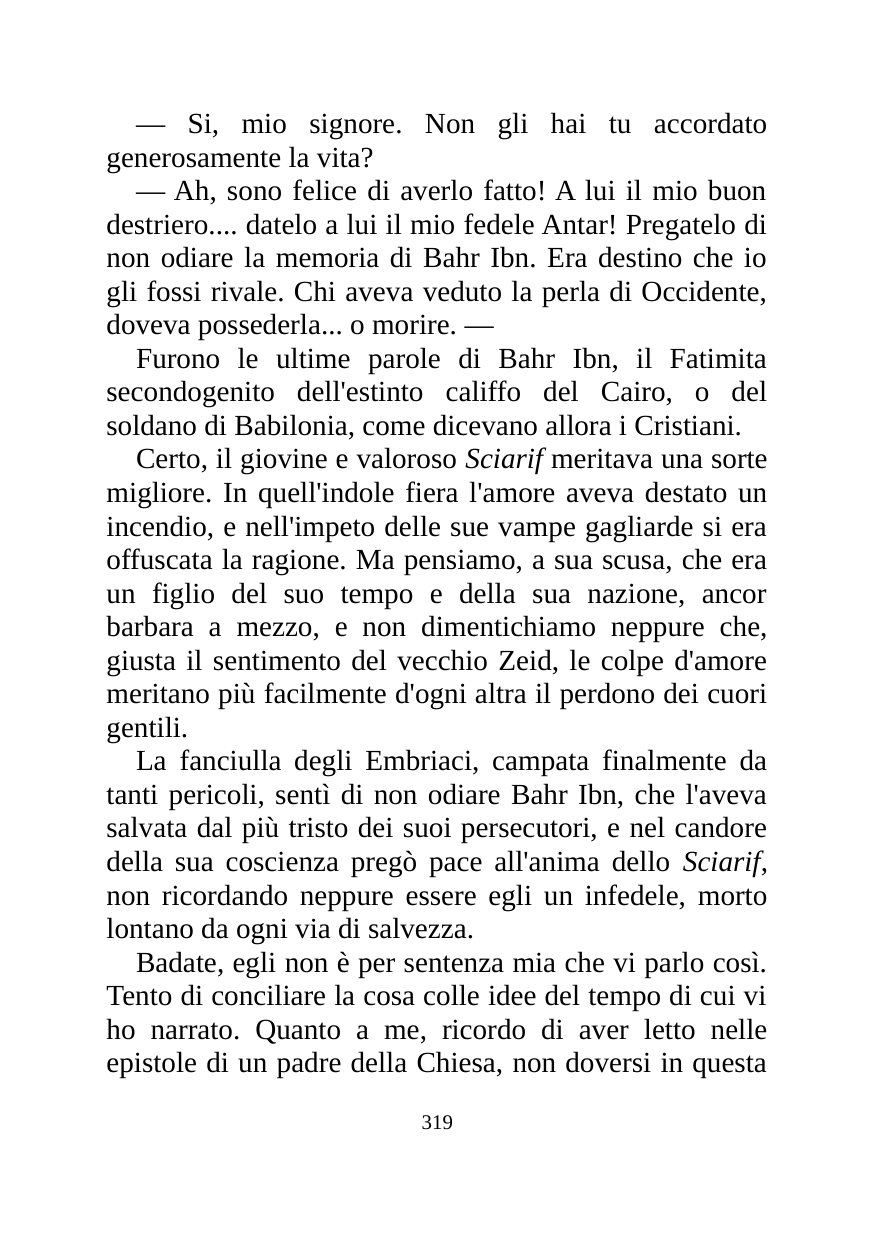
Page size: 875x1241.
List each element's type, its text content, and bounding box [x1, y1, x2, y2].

text — Si, mio signore. Non gli hai tu accordato generosamente la vita? [106, 106, 768, 173]
text Badate, egli non è per sentenza mia che vi parlo così. Tento di conciliare la cosa colle idee del tempo di cui vi ho narrato. Quanto a me, ricordo di aver letto nelle epistole di un padre della Chiesa, non doversi in questa [106, 945, 768, 1079]
text Furono le ultime parole di Bahr Ibn, il Fatimita secondogenito dell'estinto califfo del Cairo, o del soldano di Babilonia, come dicevano allora i Cristiani. [106, 341, 768, 442]
text — Ah, sono felice di averlo fatto! A lui il mio buon destriero.... datelo a lui il mio fedele Antar! Pregatelo di non odiare la memoria di Bahr Ibn. Era destino che io gli fossi rivale. Chi aveva veduto la perla di Occidente, doveva possederla... o morire. — [106, 173, 768, 341]
text La fanciulla degli Embriaci, campata finalmente da tanti pericoli, sentì di non odiare Bahr Ibn, che l'aveva salvata dal più tristo dei suoi persecutori, e nel candore della sua coscienza pregò pace all'anima dello Sciarif, non ricordando neppure essere egli un infedele, morto lontano da ogni via di salvezza. [106, 743, 768, 945]
text Certo, il giovine e valoroso Sciarif meritava una sorte migliore. In quell'indole fiera l'amore aveva destato un incendio, e nell'impeto delle sue vampe gagliarde si era offuscata la ragione. Ma pensiamo, a sua scusa, che era un figlio del suo tempo e della sua nazione, ancor barbara a mezzo, e non dimentichiamo neppure che, giusta il sentimento del vecchio Zeid, le colpe d'amore meritano più facilmente d'ogni altra il perdono dei cuori gentili. [106, 442, 768, 743]
